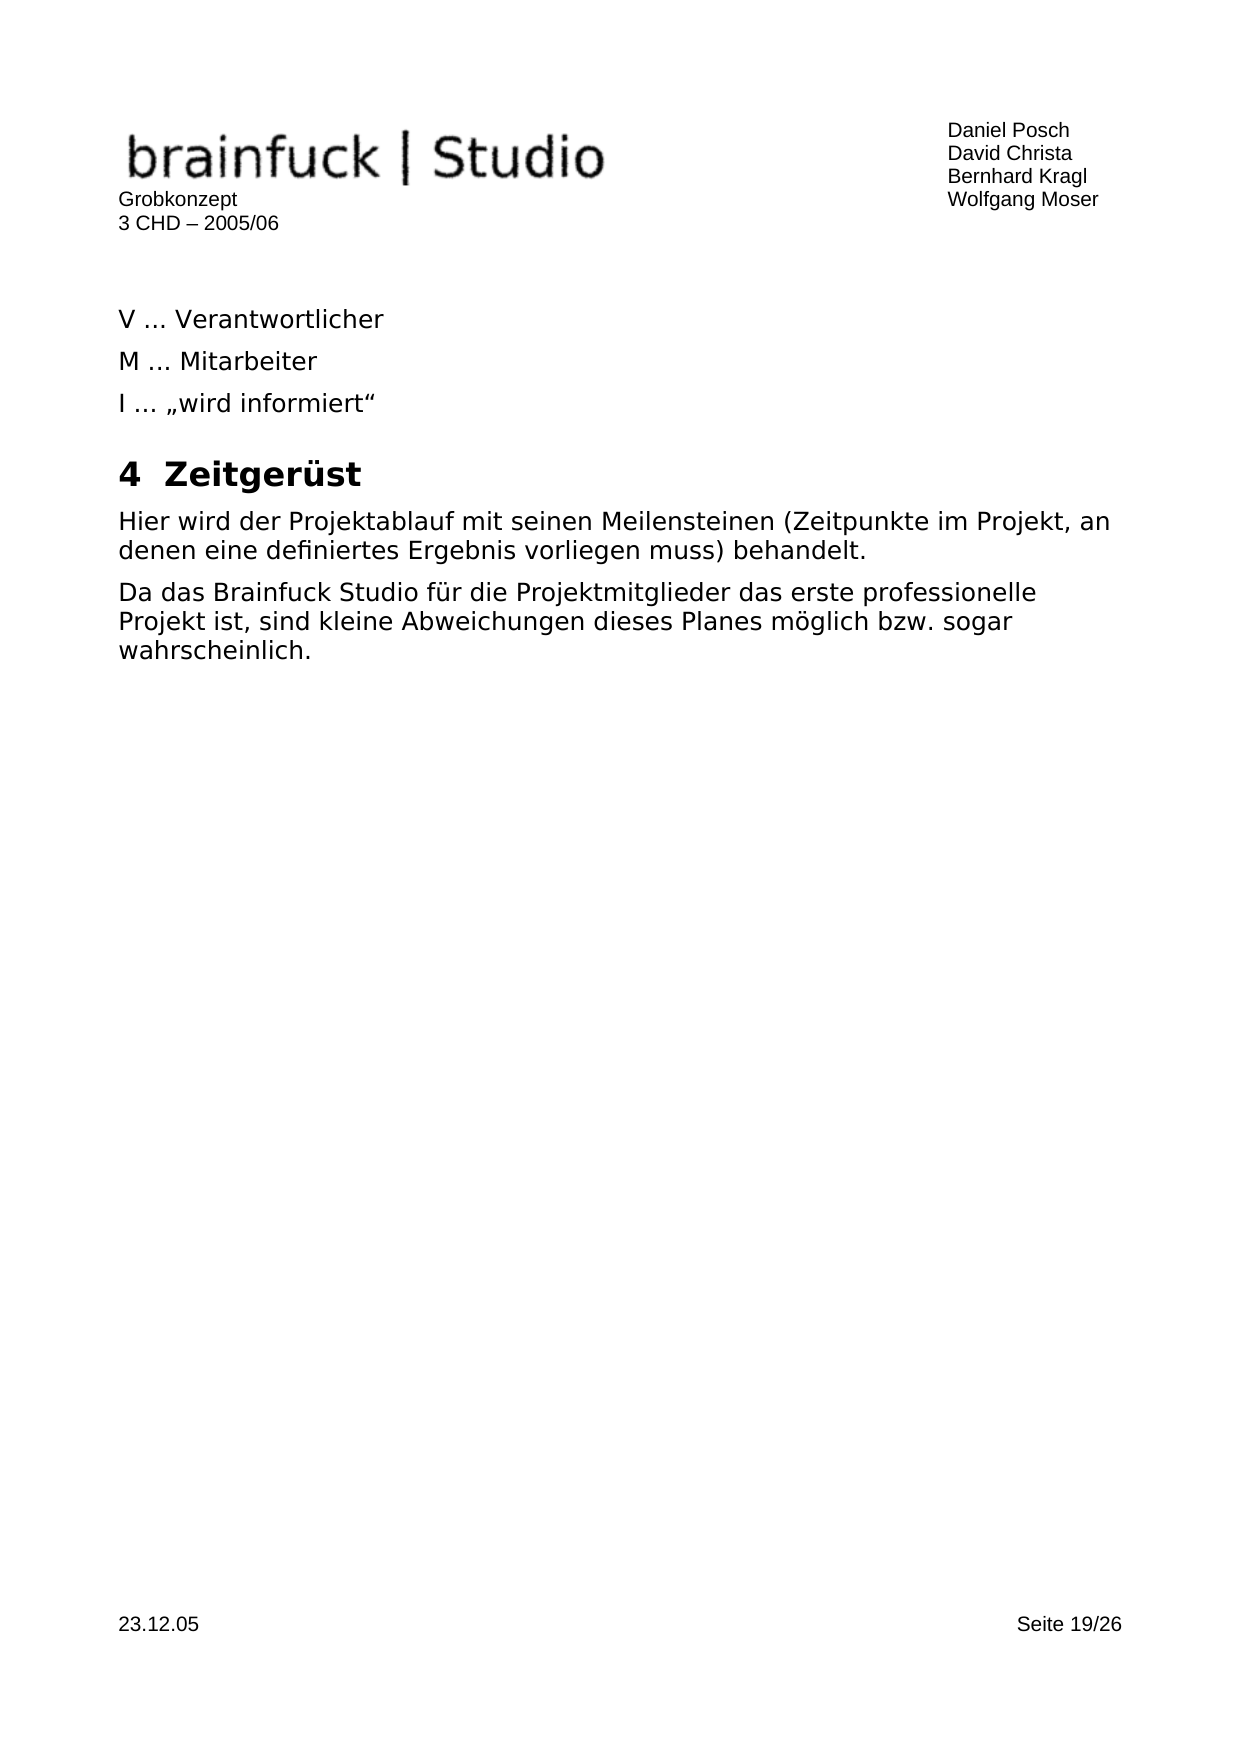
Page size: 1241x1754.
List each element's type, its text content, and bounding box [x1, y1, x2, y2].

picture [118, 118, 609, 187]
subtitle Zeitgerüst [118, 455, 1122, 494]
text Hier wird der Projektablauf mit seinen Meilensteinen (Zeitpunkte im Projekt, an denen eine definiertes Ergebnis vorliegen muss) behandelt. [118, 507, 1122, 565]
text Da das Brainfuck Studio für die Projektmitglieder das erste professionelle Projekt ist, sind kleine Abweichungen dieses Planes möglich bzw. sogar wahrscheinlich. [118, 578, 1122, 665]
text V ... Verantwortlicher [118, 305, 1122, 334]
text M ... Mitarbeiter [118, 347, 1122, 376]
text I ... „wird informiert“ [118, 389, 1122, 418]
